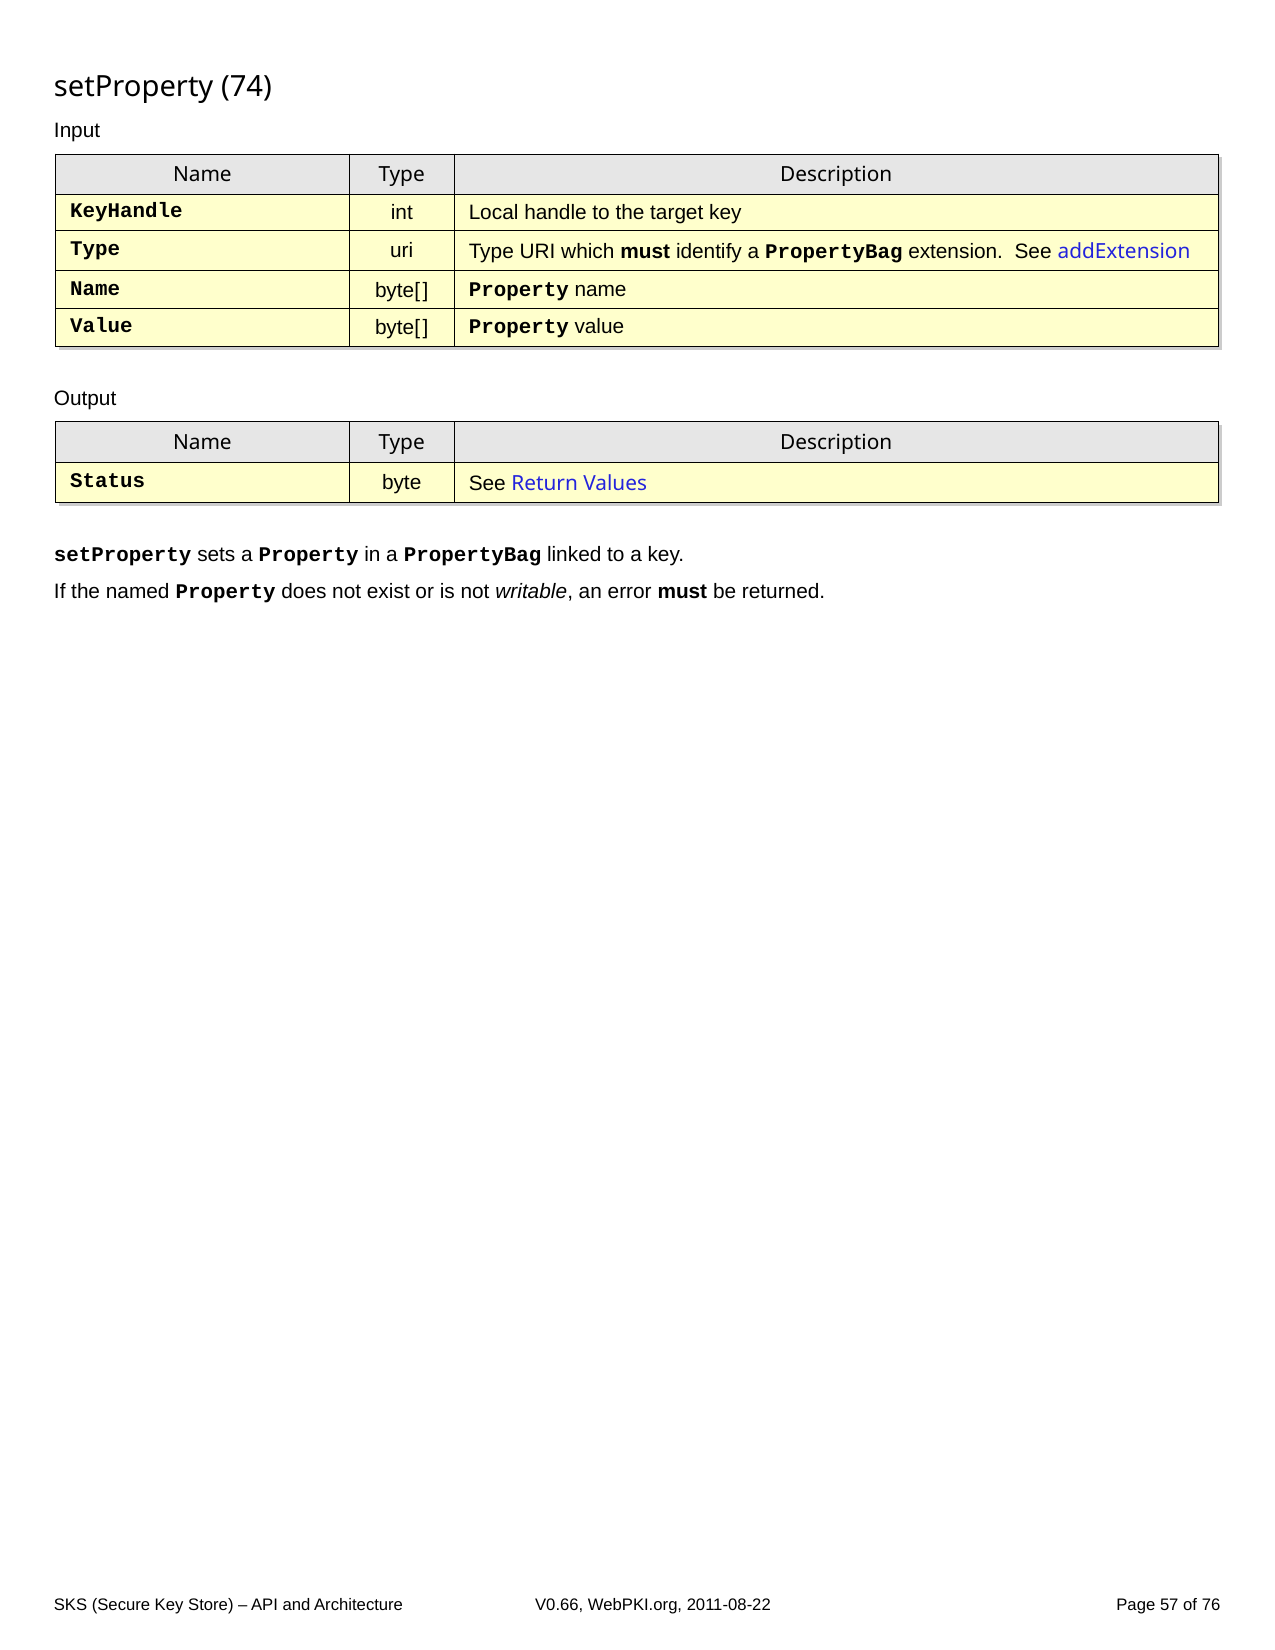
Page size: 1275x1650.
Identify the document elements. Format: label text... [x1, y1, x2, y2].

table_cell Property value [455, 309, 1218, 346]
table_cell byte⁮[ ] [350, 271, 454, 308]
table_cell Local handle to the target key [455, 195, 1218, 230]
table_header Name [56, 155, 349, 194]
text setProperty sets a Property in a PropertyBag linked to a key. [54, 541, 1221, 567]
table_cell Status [56, 463, 349, 502]
table_cell uri [350, 231, 454, 270]
table_header Description [455, 422, 1218, 462]
text Output [54, 385, 1221, 409]
table_cell Value [56, 309, 349, 346]
table_cell Type [56, 231, 349, 270]
text If the named Property does not exist or is not writable, an error must be returned. [54, 579, 1221, 605]
table_cell Property name [455, 271, 1218, 308]
table_header Type [350, 155, 454, 194]
table_cell Type URI which must identify a PropertyBag extension. See addExtension [455, 231, 1218, 270]
table_cell See Return Values [455, 463, 1218, 502]
table_header Type [350, 422, 454, 462]
table_cell Name [56, 271, 349, 308]
table_cell int [350, 195, 454, 230]
table_header Description [455, 155, 1218, 194]
table_header Name [56, 422, 349, 462]
table_cell byte [350, 463, 454, 502]
table_cell KeyHandle [56, 195, 349, 230]
text Input [54, 118, 1221, 142]
table_cell byte⁮[ ] [350, 309, 454, 346]
subtitle setProperty (74) [54, 66, 1221, 105]
